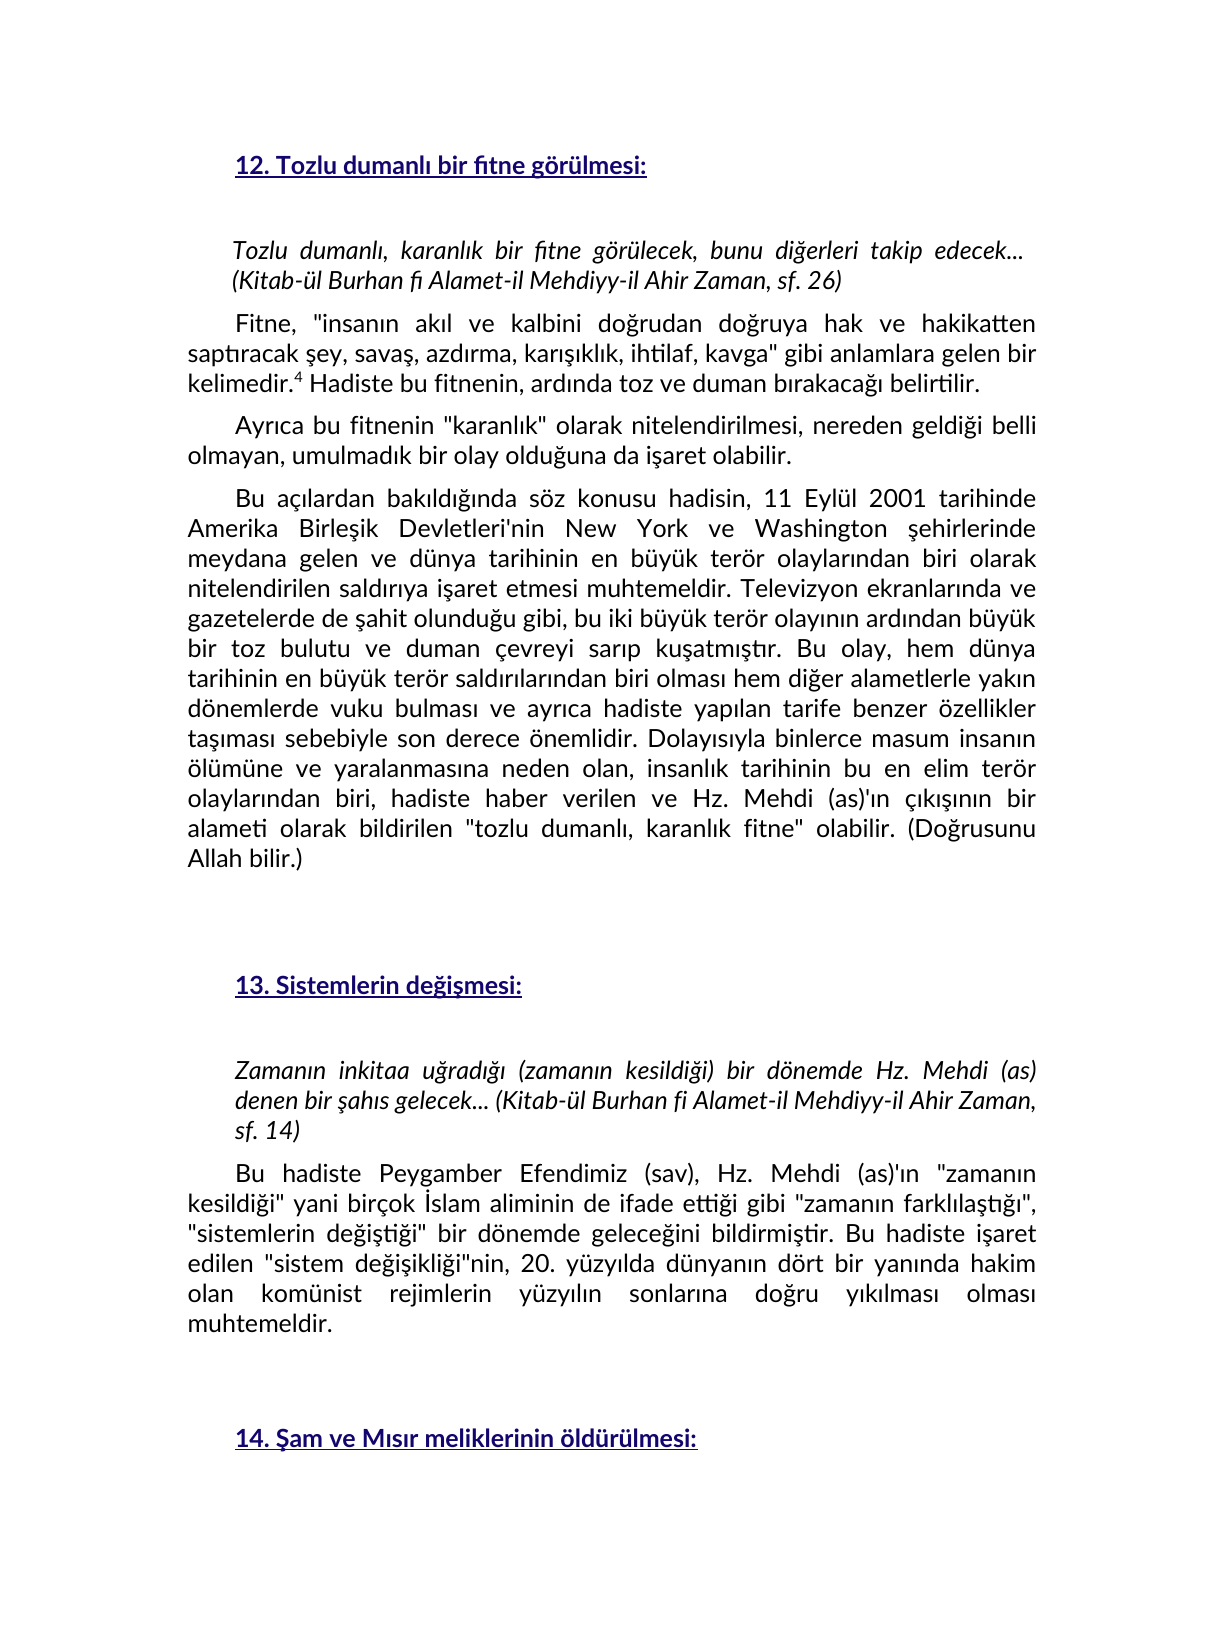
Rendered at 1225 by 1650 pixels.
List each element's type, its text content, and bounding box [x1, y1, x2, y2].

text Ayrıca bu fitnenin "karanlık" olarak nitelendirilmesi, nereden geldiği belli olmayan, umulmadık bir olay olduğuna da işaret olabilir. [187, 410, 1037, 470]
text Fitne, "insanın akıl ve kalbini doğrudan doğruya hak ve hakikatten saptıracak şey, savaş, azdırma, karışıklık, ihtilaf, kavga" gibi anlamlara gelen bir kelimedir.4 Hadiste bu fitnenin, ardında toz ve duman bırakacağı belirtilir. [187, 307, 1037, 397]
text 12. Tozlu dumanlı bir fitne görülmesi: [187, 150, 1037, 180]
text Zamanın inkitaa uğradığı (zamanın kesildiği) bir dönemde Hz. Mehdi (as) denen bir şahıs gelecek... (Kitab-ül Burhan fi Alamet-il Mehdiyy-il Ahir Zaman, sf. 14) [235, 1055, 1037, 1145]
text Bu hadiste Peygamber Efendimiz (sav), Hz. Mehdi (as)'ın "zamanın kesildiği" yani birçok İslam aliminin de ifade ettiği gibi "zamanın farklılaştığı", "sistemlerin değiştiği" bir dönemde geleceğini bildirmiştir. Bu hadiste işaret edilen "sistem değişikliği"nin, 20. yüzyılda dünyanın dört bir yanında hakim olan komünist rejimlerin yüzyılın sonlarına doğru yıkılması olması muhtemeldir. [187, 1157, 1037, 1367]
text 13. Sistemlerin değişmesi: [187, 970, 1037, 1000]
text Tozlu dumanlı, karanlık bir fitne görülecek, bunu diğerleri takip edecek... (Kitab-ül Burhan fi Alamet-il Mehdiyy-il Ahir Zaman, sf. 26) [232, 235, 1026, 295]
text Bu açılardan bakıldığında söz konusu hadisin, 11 Eylül 2001 tarihinde Amerika Birleşik Devletleri'nin New York ve Washington şehirlerinde meydana gelen ve dünya tarihinin en büyük terör olaylarından biri olarak nitelendirilen saldırıya işaret etmesi muhtemeldir. Televizyon ekranlarında ve gazetelerde de şahit olunduğu gibi, bu iki büyük terör olayının ardından büyük bir toz bulutu ve duman çevreyi sarıp kuşatmıştır. Bu olay, hem dünya tarihinin en büyük terör saldırılarından biri olması hem diğer alametlerle yakın dönemlerde vuku bulması ve ayrıca hadiste yapılan tarife benzer özellikler taşıması sebebiyle son derece önemlidir. Dolayısıyla binlerce masum insanın ölümüne ve yaralanmasına neden olan, insanlık tarihinin bu en elim terör olaylarından biri, hadiste haber verilen ve Hz. Mehdi (as)'ın çıkışının bir alameti olarak bildirilen "tozlu dumanlı, karanlık fitne" olabilir. (Doğrusunu Allah bilir.) [187, 482, 1037, 872]
text 14. Şam ve Mısır meliklerinin öldürülmesi: [187, 1422, 1037, 1452]
